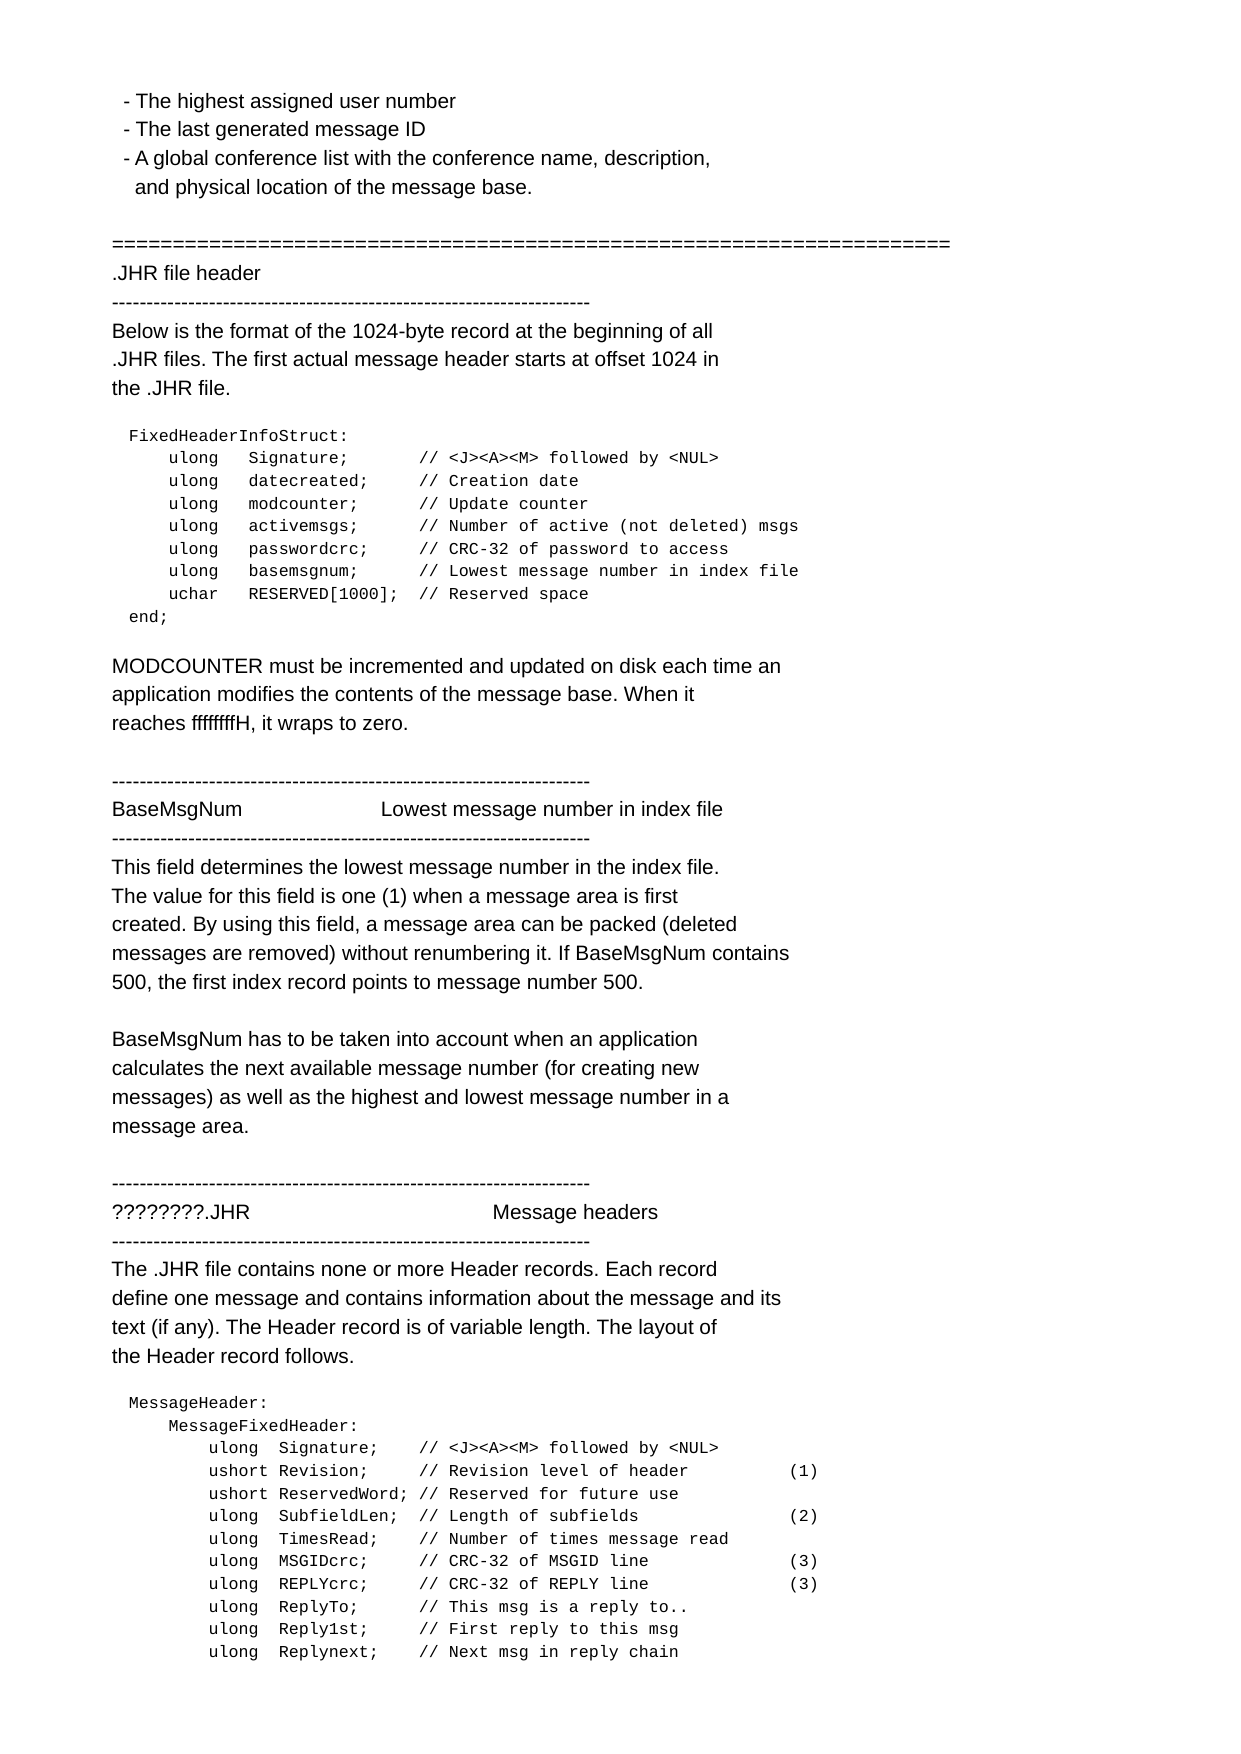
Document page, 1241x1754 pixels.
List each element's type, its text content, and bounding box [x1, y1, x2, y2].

text calculates the next available message number (for creating new [88, 1056, 1152, 1080]
text Below is the format of the 1024-byte record at the beginning of all [88, 318, 1152, 342]
text This field determines the lowest message number in the index file. [88, 855, 1152, 879]
text define one message and contains information about the message and its [88, 1286, 1152, 1310]
text ushort ReservedWord; // Reserved for future use [88, 1485, 1152, 1504]
text ulong modcounter; // Update counter [88, 495, 1152, 514]
text .JHR files. The first actual message header starts at offset 1024 in [88, 347, 1152, 371]
text ulong activemsgs; // Number of active (not deleted) msgs [88, 518, 1152, 537]
text --------------------------------------------------------------------- [88, 290, 1152, 314]
text end; [88, 608, 1152, 627]
text and physical location of the message base. [88, 175, 1152, 199]
text The value for this field is one (1) when a message area is first [88, 883, 1152, 907]
text --------------------------------------------------------------------- [88, 826, 1152, 850]
text messages are removed) without renumbering it. If BaseMsgNum contains [88, 941, 1152, 965]
text uchar RESERVED[1000]; // Reserved space [88, 586, 1152, 604]
text messages) as well as the highest and lowest message number in a [88, 1085, 1152, 1109]
text MODCOUNTER must be incremented and updated on disk each time an [88, 653, 1152, 677]
text ===================================================================== [88, 232, 1152, 256]
text ????????.JHR Message headers [88, 1200, 1152, 1224]
text application modifies the contents of the message base. When it [88, 682, 1152, 706]
text ulong Signature; // <J><A><M> followed by <NUL> [88, 450, 1152, 469]
text ulong SubfieldLen; // Length of subfields (2) [88, 1508, 1152, 1527]
text --------------------------------------------------------------------- [88, 1228, 1152, 1252]
text ulong basemsgnum; // Lowest message number in index file [88, 563, 1152, 582]
text reaches ffffffffH, it wraps to zero. [88, 711, 1152, 735]
text BaseMsgNum has to be taken into account when an application [88, 1027, 1152, 1051]
text FixedHeaderInfoStruct: [88, 427, 1152, 446]
text ulong datecreated; // Creation date [88, 473, 1152, 491]
text 500, the first index record points to message number 500. [88, 970, 1152, 994]
text BaseMsgNum Lowest message number in index file [88, 797, 1152, 821]
text ulong passwordcrc; // CRC-32 of password to access [88, 540, 1152, 559]
text message area. [88, 1113, 1152, 1137]
text ulong REPLYcrc; // CRC-32 of REPLY line (3) [88, 1576, 1152, 1594]
text the .JHR file. [88, 376, 1152, 400]
text ulong ReplyTo; // This msg is a reply to.. [88, 1598, 1152, 1617]
text --------------------------------------------------------------------- [88, 1171, 1152, 1195]
text ulong Replynext; // Next msg in reply chain [88, 1643, 1152, 1662]
text ushort Revision; // Revision level of header (1) [88, 1463, 1152, 1481]
text ulong Signature; // <J><A><M> followed by <NUL> [88, 1440, 1152, 1459]
text created. By using this field, a message area can be packed (deleted [88, 912, 1152, 936]
text - The last generated message ID [88, 117, 1152, 141]
text ulong MSGIDcrc; // CRC-32 of MSGID line (3) [88, 1553, 1152, 1572]
text MessageFixedHeader: [88, 1417, 1152, 1436]
text MessageHeader: [88, 1395, 1152, 1414]
text The .JHR file contains none or more Header records. Each record [88, 1257, 1152, 1281]
text ulong Reply1st; // First reply to this msg [88, 1621, 1152, 1640]
text ulong TimesRead; // Number of times message read [88, 1530, 1152, 1549]
text --------------------------------------------------------------------- [88, 768, 1152, 792]
text - A global conference list with the conference name, description, [88, 146, 1152, 170]
text .JHR file header [88, 261, 1152, 285]
text - The highest assigned user number [88, 88, 1152, 112]
text the Header record follows. [88, 1343, 1152, 1367]
text text (if any). The Header record is of variable length. The layout of [88, 1315, 1152, 1339]
